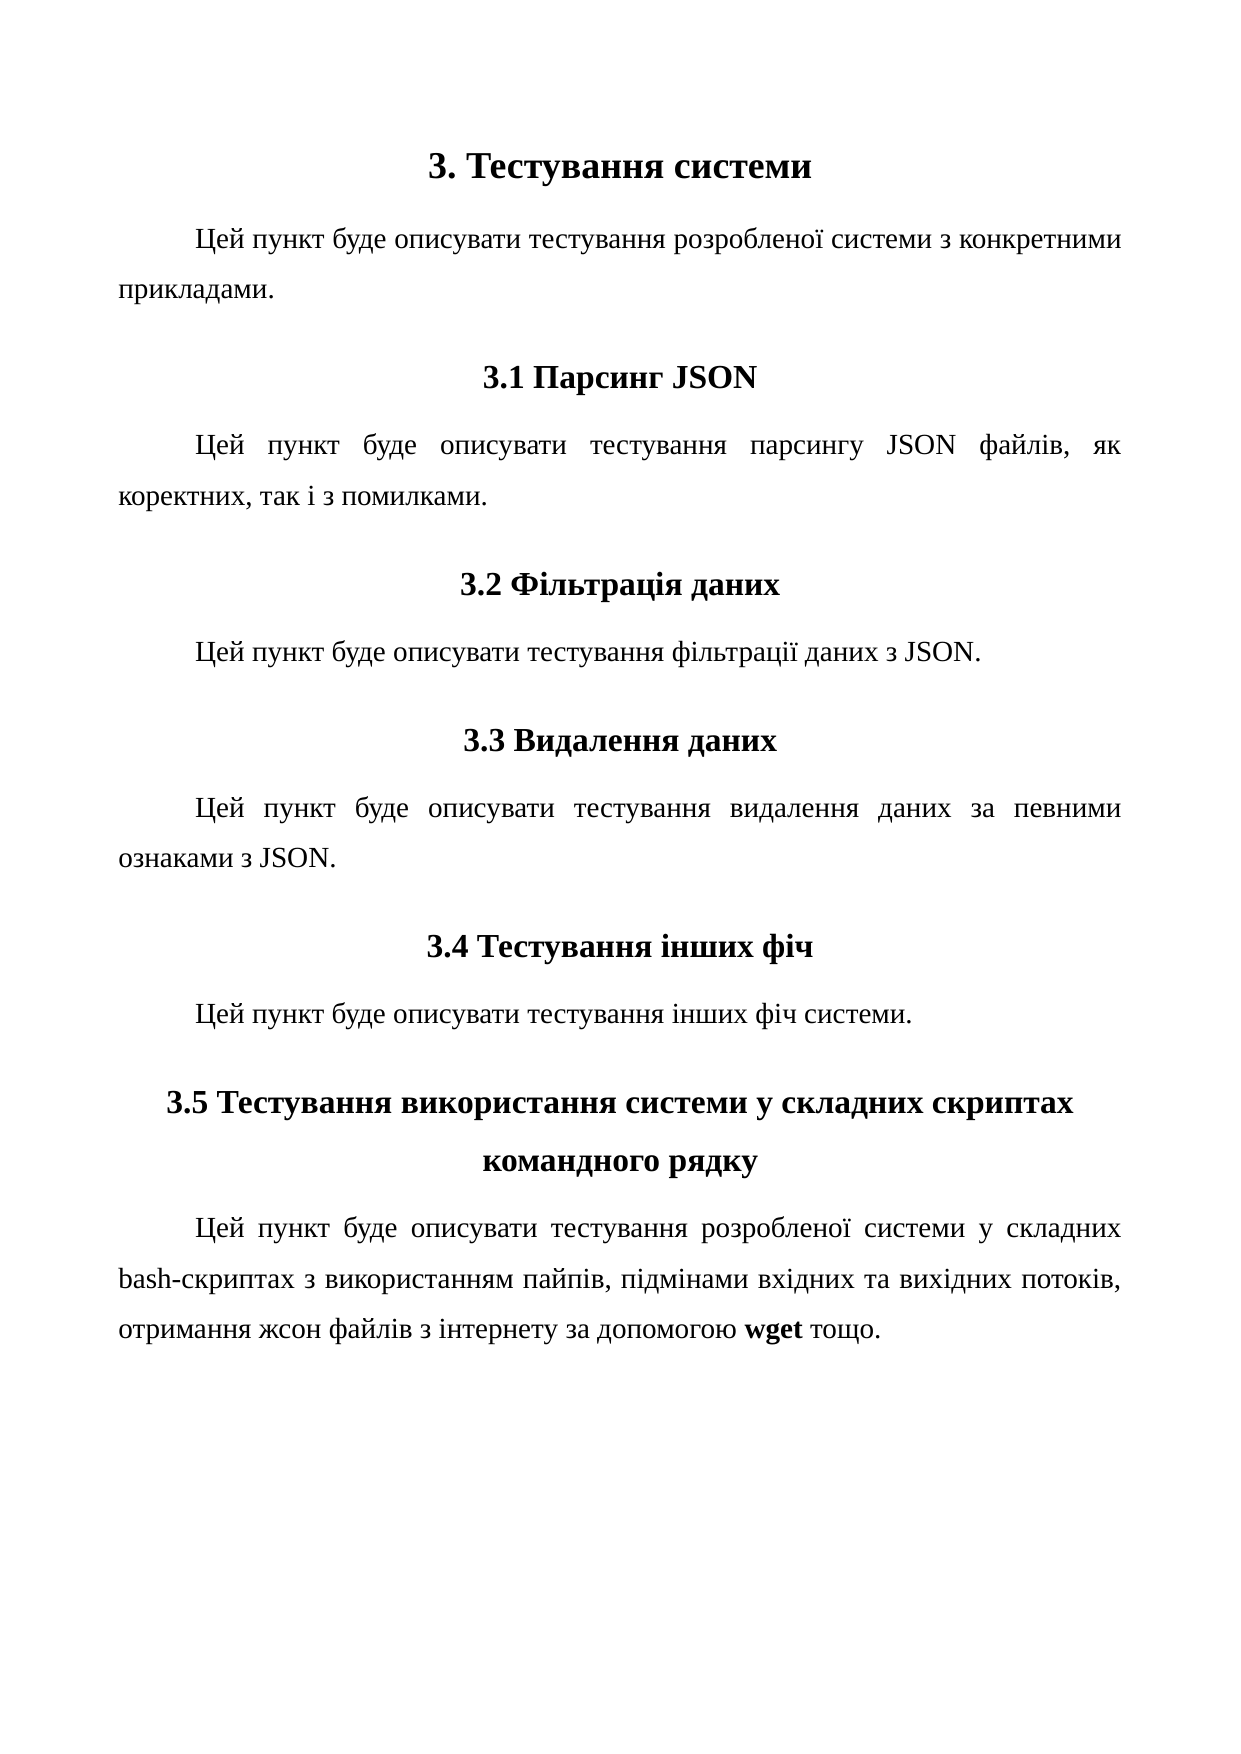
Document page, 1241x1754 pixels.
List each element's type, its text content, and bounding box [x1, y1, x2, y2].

subtitle 3. Тестування системи [118, 143, 1122, 187]
text Цей пункт буде описувати тестування розробленої системи з конкретними прикладами. [118, 221, 1122, 305]
subtitle 3.2 Фільтрація даних [118, 563, 1122, 602]
text Цей пункт буде описувати тестування фільтрації даних з JSON. [118, 634, 1122, 667]
subtitle 3.5 Тестування використання системи у складних скриптах командного рядку [118, 1082, 1122, 1179]
text Цей пункт буде описувати тестування інших фіч системи. [118, 997, 1122, 1030]
subtitle 3.1 Парсинг JSON [118, 357, 1122, 396]
text Цей пункт буде описувати тестування парсингу JSON файлів, як коректних, так і з помилками. [118, 427, 1122, 511]
text Цей пункт буде описувати тестування видалення даних за певними ознаками з JSON. [118, 790, 1122, 874]
text Цей пункт буде описувати тестування розробленої системи у складних bash-скриптах з використанням пайпів, підмінами вхідних та вихідних потоків, отримання жсон файлів з інтернету за допомогою wget тощо. [118, 1211, 1122, 1345]
subtitle 3.3 Видалення даних [118, 720, 1122, 758]
subtitle 3.4 Тестування інших фіч [118, 926, 1122, 965]
